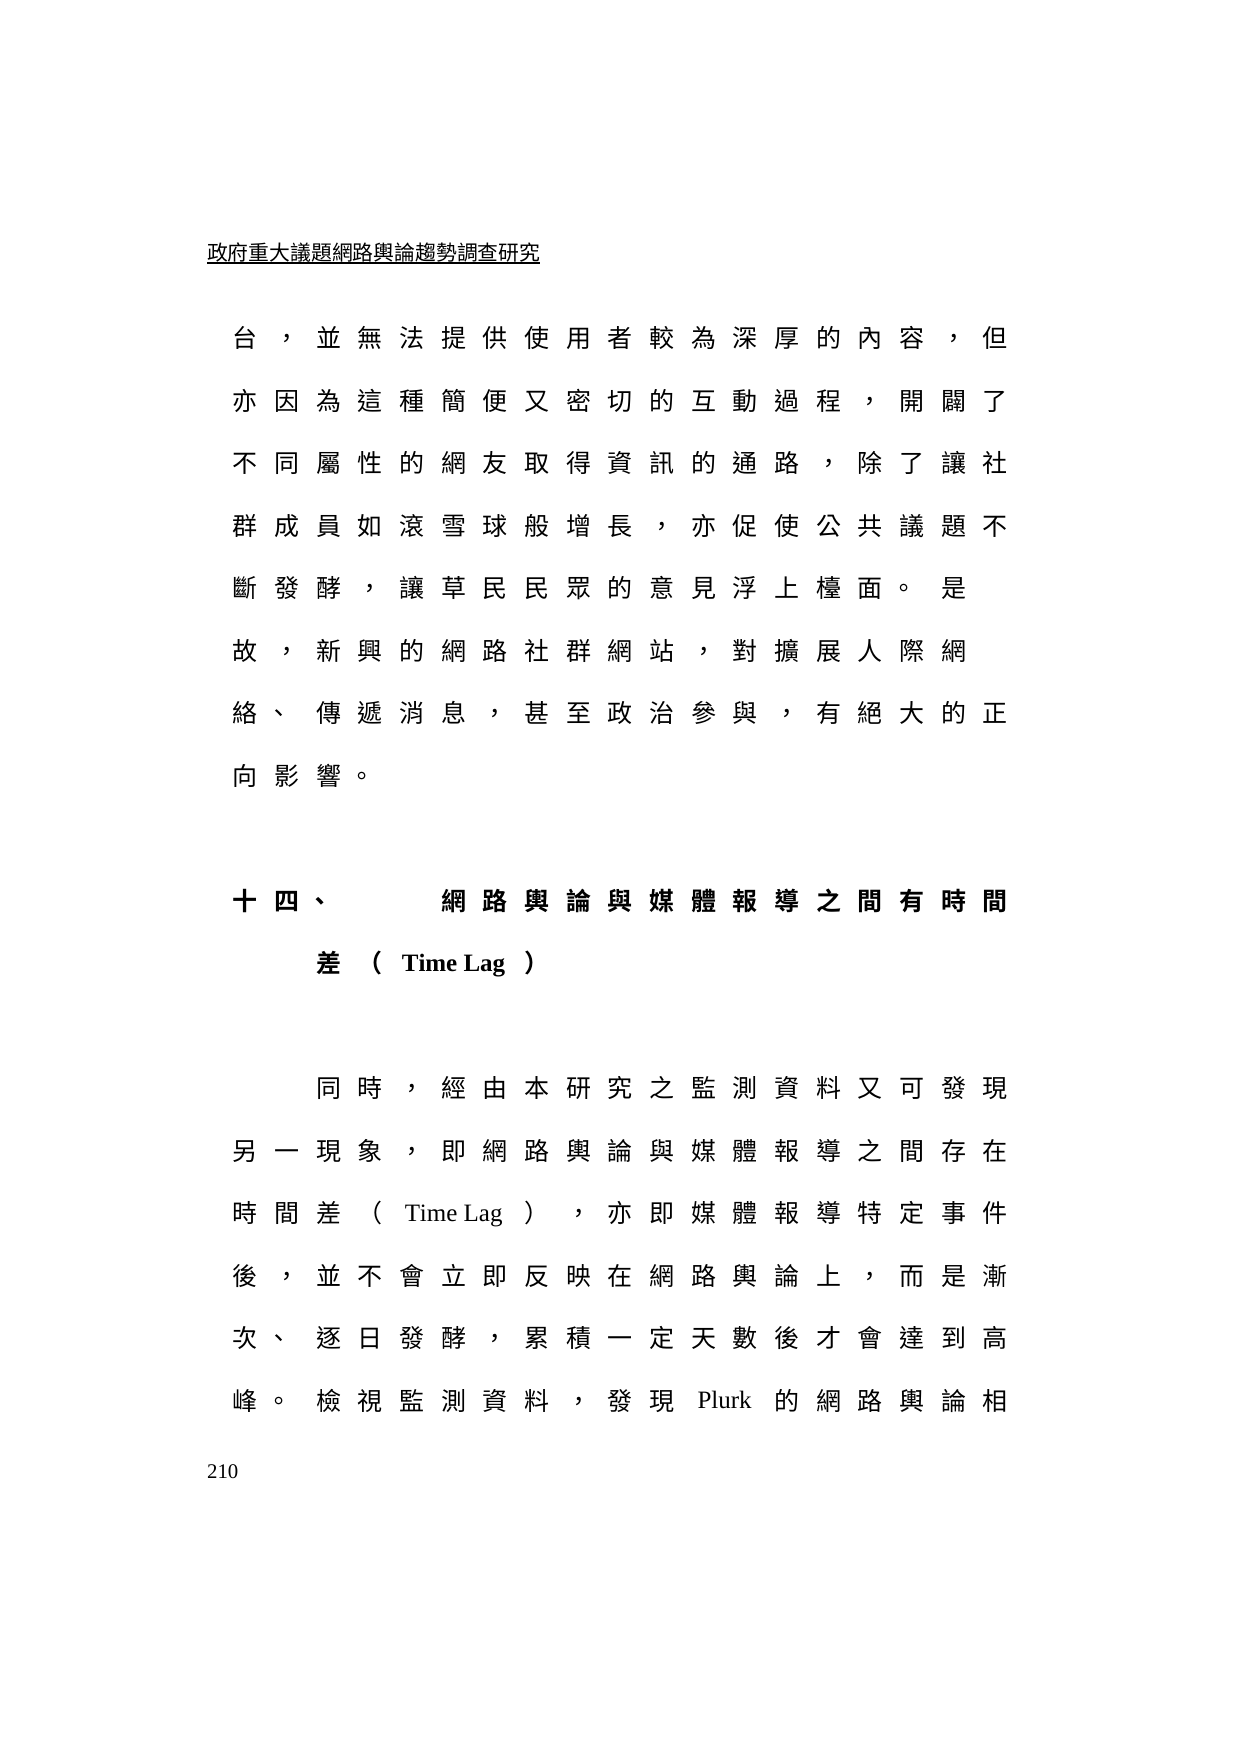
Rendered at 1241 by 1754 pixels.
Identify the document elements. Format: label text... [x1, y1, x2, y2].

list 網路輿論與媒體報導之間有時間差（Time Lag） [224, 858, 1016, 983]
text 台，並無法提供使用者較為深厚的內容，但亦因為這種簡便又密切的互動過程，開闢了不同屬性的網友取得資訊的通路，除了讓社群成員如滾雪球般增長，亦促使公共議題不斷發酵，讓草民民眾的意見浮上檯面。是故，新興的網路社群網站，對擴展人際網絡、傳遞消息，甚至政治參與，有絕大的正向影響。 [224, 295, 1016, 795]
text 同時，經由本研究之監測資料又可發現另一現象，即網路輿論與媒體報導之間存在時間差（Time Lag），亦即媒體報導特定事件後，並不會立即反映在網路輿論上，而是漸次、逐日發酵，累積一定天數後才會達到高峰。檢視監測資料，發現Plurk的網路輿論相 [224, 1045, 1016, 1420]
